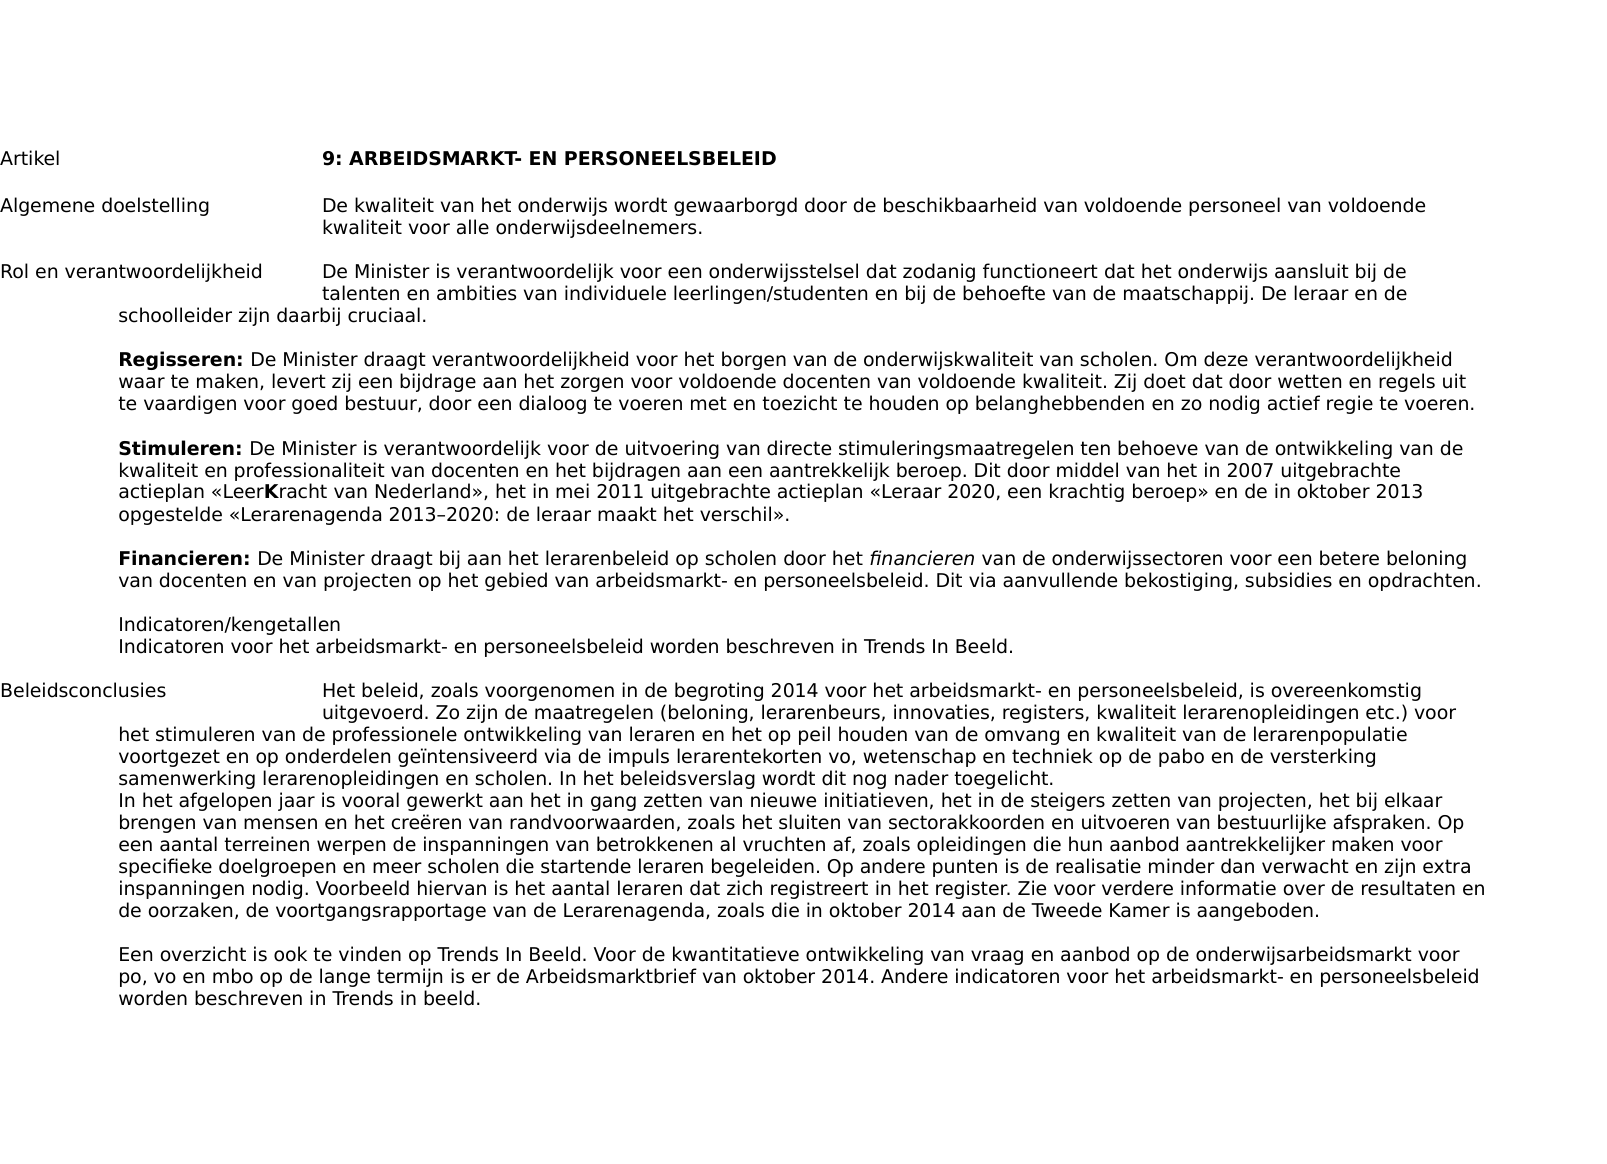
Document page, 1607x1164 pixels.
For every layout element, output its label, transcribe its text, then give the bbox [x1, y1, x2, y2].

text Algemene doelstelling [0, 195, 322, 217]
text Het beleid, zoals voorgenomen in de begroting 2014 voor het arbeidsmarkt- en personeelsbeleid, is overeenkomstig uitgevoerd. Zo zijn de maatregelen (beloning, lerarenbeurs, innovaties, registers, kwaliteit lerarenopleidingen etc.) voor het stimuleren van de professionele ontwikkeling van leraren en het op peil houden van de omvang en kwaliteit van de lerarenpopulatie voortgezet en op onderdelen geïntensiveerd via de impuls lerarentekorten vo, wetenschap en techniek op de pabo en de versterking samenwerking lerarenopleidingen en scholen. In het beleidsverslag wordt dit nog nader toegelicht. [0, 680, 1488, 790]
text Stimuleren: De Minister is verantwoordelijk voor de uitvoering van directe stimuleringsmaatregelen ten behoeve van de ontwikkeling van de kwaliteit en professionaliteit van docenten en het bijdragen aan een aantrekkelijk beroep. Dit door middel van het in 2007 uitgebrachte actieplan «LeerKracht van Nederland», het in mei 2011 uitgebrachte actieplan «Leraar 2020, een krachtig beroep» en de in oktober 2013 opgestelde «Lerarenagenda 2013–2020: de leraar maakt het verschil». [118, 437, 1488, 525]
text Indicatoren voor het arbeidsmarkt- en personeelsbeleid worden beschreven in Trends In Beeld. [118, 636, 1488, 658]
text In het afgelopen jaar is vooral gewerkt aan het in gang zetten van nieuwe initiatieven, het in de steigers zetten van projecten, het bij elkaar brengen van mensen en het creëren van randvoorwaarden, zoals het sluiten van sectorakkoorden en uitvoeren van bestuurlijke afspraken. Op een aantal terreinen werpen de inspanningen van betrokkenen al vruchten af, zoals opleidingen die hun aanbod aantrekkelijker maken voor specifieke doelgroepen en meer scholen die startende leraren begeleiden. Op andere punten is de realisatie minder dan verwacht en zijn extra inspanningen nodig. Voorbeeld hiervan is het aantal leraren dat zich registreert in het register. Zie voor verdere informatie over de resultaten en de oorzaken, de voortgangsrapportage van de Lerarenagenda, zoals die in oktober 2014 aan de Tweede Kamer is aangeboden. [118, 790, 1488, 922]
text Indicatoren/kengetallen [118, 614, 1488, 636]
text De Minister is verantwoordelijk voor een onderwijsstelsel dat zodanig functioneert dat het onderwijs aansluit bij de talenten en ambities van individuele leerlingen/studenten en bij de behoefte van de maatschappij. De leraar en de schoolleider zijn daarbij cruciaal. [0, 261, 1488, 327]
text Regisseren: De Minister draagt verantwoordelijkheid voor het borgen van de onderwijskwaliteit van scholen. Om deze verantwoordelijkheid waar te maken, levert zij een bijdrage aan het zorgen voor voldoende docenten van voldoende kwaliteit. Zij doet dat door wetten en regels uit te vaardigen voor goed bestuur, door een dialoog te voeren met en toezicht te houden op belanghebbenden en zo nodig actief regie te voeren. [118, 349, 1488, 415]
text Rol en verantwoordelijkheid [0, 261, 322, 283]
text De kwaliteit van het onderwijs wordt gewaarborgd door de beschikbaarheid van voldoende personeel van voldoende kwaliteit voor alle onderwijsdeelnemers. [0, 195, 1488, 239]
text Een overzicht is ook te vinden op Trends In Beeld. Voor de kwantitatieve ontwikkeling van vraag en aanbod op de onderwijsarbeidsmarkt voor po, vo en mbo op de lange termijn is er de Arbeidsmarktbrief van oktober 2014. Andere indicatoren voor het arbeidsmarkt- en personeelsbeleid worden beschreven in Trends in beeld. [118, 944, 1488, 1010]
text Beleidsconclusies [0, 680, 322, 702]
text Artikel [0, 148, 322, 170]
text Financieren: De Minister draagt bij aan het lerarenbeleid op scholen door het financieren van de onderwijssectoren voor een betere beloning van docenten en van projecten op het gebied van arbeidsmarkt- en personeelsbeleid. Dit via aanvullende bekostiging, subsidies en opdrachten. [118, 548, 1488, 592]
subtitle 9: ARBEIDSMARKT- EN PERSONEELSBELEID [0, 148, 1488, 178]
